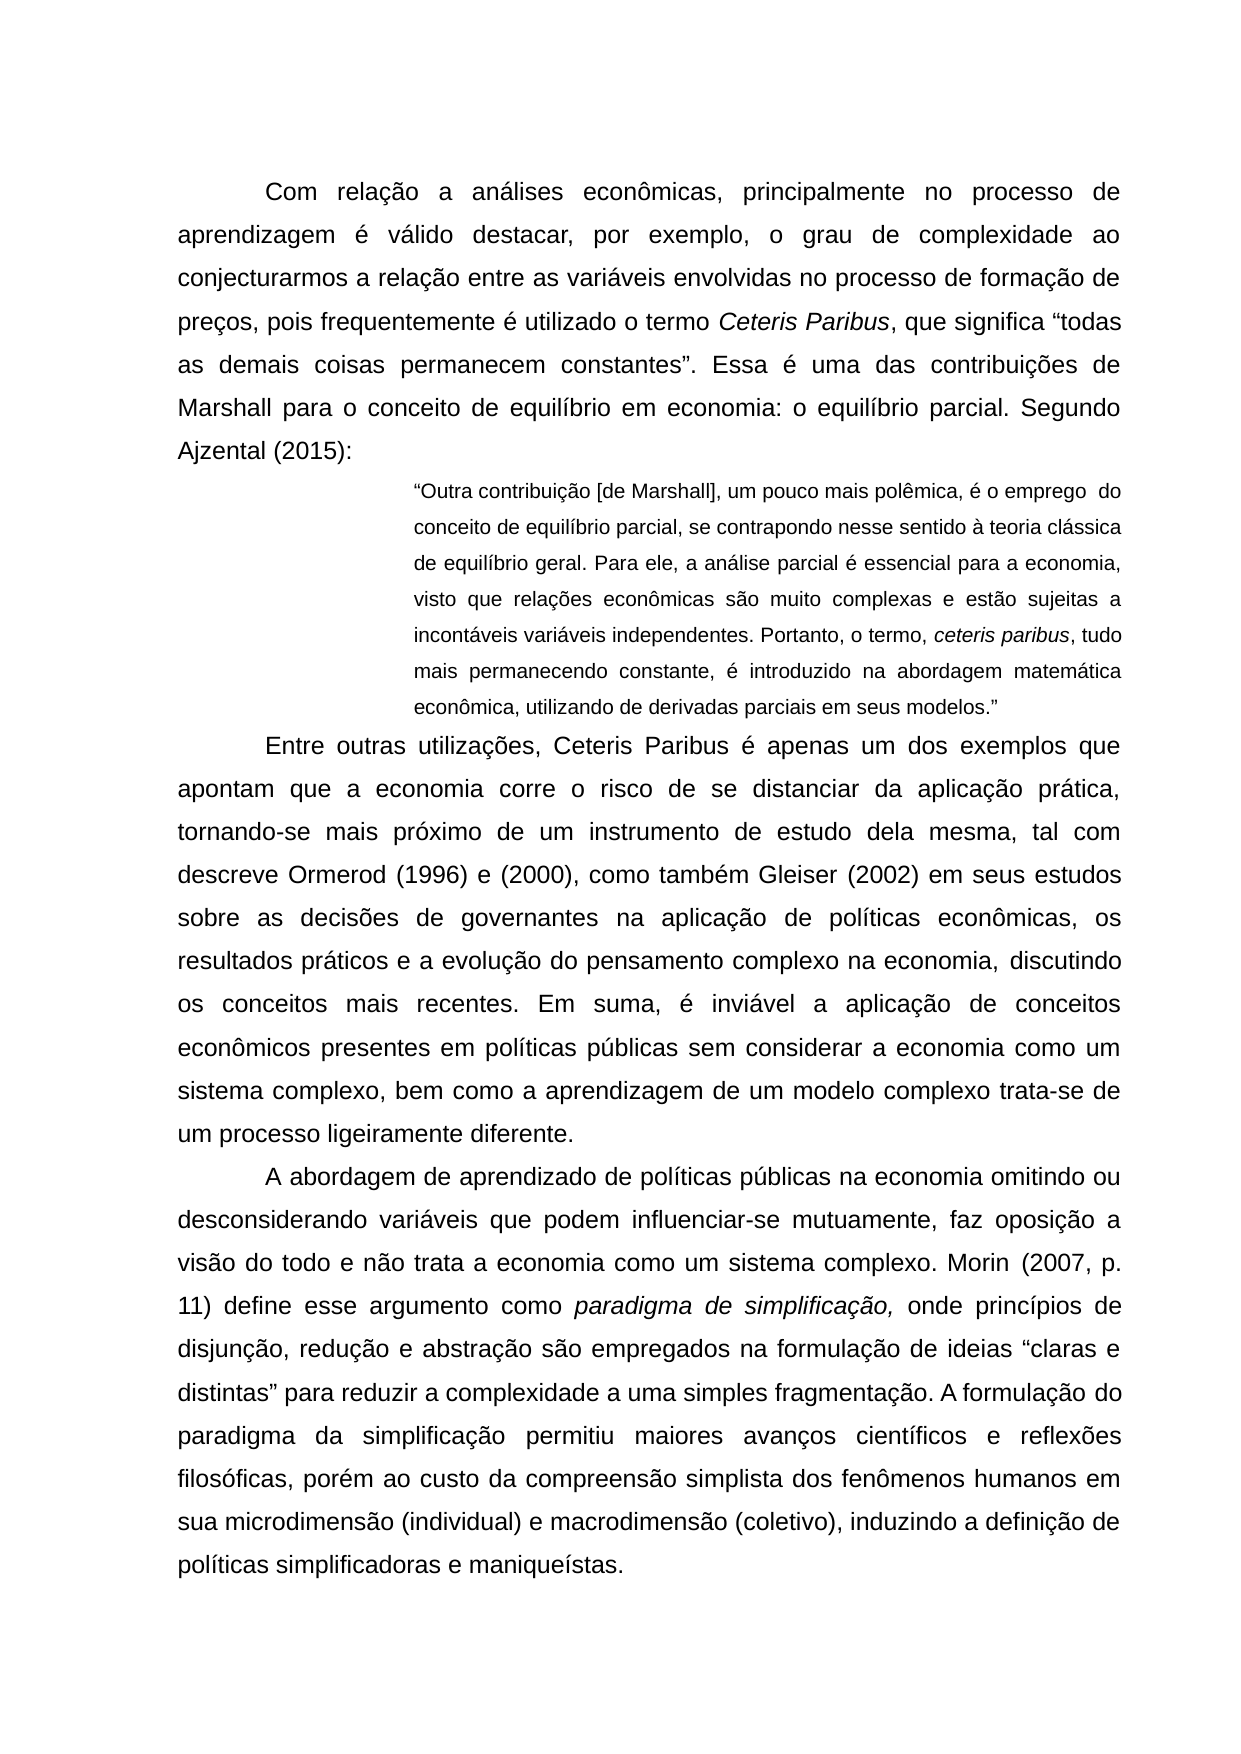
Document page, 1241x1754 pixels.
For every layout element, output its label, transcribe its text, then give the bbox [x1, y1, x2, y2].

text Com relação a análises econômicas, principalmente no processo de aprendizagem é válido destacar, por exemplo, o grau de complexidade ao conjecturarmos a relação entre as variáveis envolvidas no processo de formação de preços, pois frequentemente é utilizado o termo Ceteris Paribus, que significa “todas as demais coisas permanecem constantes”. Essa é uma das contribuições de Marshall para o conceito de equilíbrio em economia: o equilíbrio parcial. Segundo Ajzental (2015): [177, 177, 1122, 465]
text A abordagem de aprendizado de políticas públicas na economia omitindo ou desconsiderando variáveis que podem influenciar-se mutuamente, faz oposição a visão do todo e não trata a economia como um sistema complexo. Morin (2007, p. 11) define esse argumento como paradigma de simplificação, onde princípios de disjunção, redução e abstração são empregados na formulação de ideias “claras e distintas” para reduzir a complexidade a uma simples fragmentação. A formulação do paradigma da simplificação permitiu maiores avanços científicos e reflexões filosóficas, porém ao custo da compreensão simplista dos fenômenos humanos em sua microdimensão (individual) e macrodimensão (coletivo), induzindo a definição de políticas simplificadoras e maniqueístas. [177, 1162, 1122, 1579]
text “Outra contribuição [de Marshall], um pouco mais polêmica, é o emprego do conceito de equilíbrio parcial, se contrapondo nesse sentido à teoria clássica de equilíbrio geral. Para ele, a análise parcial é essencial para a economia, visto que relações econômicas são muito complexas e estão sujeitas a incontáveis variáveis independentes. Portanto, o termo, ceteris paribus, tudo mais permanecendo constante, é introduzido na abordagem matemática econômica, utilizando de derivadas parciais em seus modelos.” [413, 479, 1122, 719]
text Entre outras utilizações, Ceteris Paribus é apenas um dos exemplos que apontam que a economia corre o risco de se distanciar da aplicação prática, tornando-se mais próximo de um instrumento de estudo dela mesma, tal com descreve Ormerod (1996) e (2000), como também Gleiser (2002) em seus estudos sobre as decisões de governantes na aplicação de políticas econômicas, os resultados práticos e a evolução do pensamento complexo na economia, discutindo os conceitos mais recentes. Em suma, é inviável a aplicação de conceitos econômicos presentes em políticas públicas sem considerar a economia como um sistema complexo, bem como a aprendizagem de um modelo complexo trata-se de um processo ligeiramente diferente. [177, 731, 1122, 1147]
